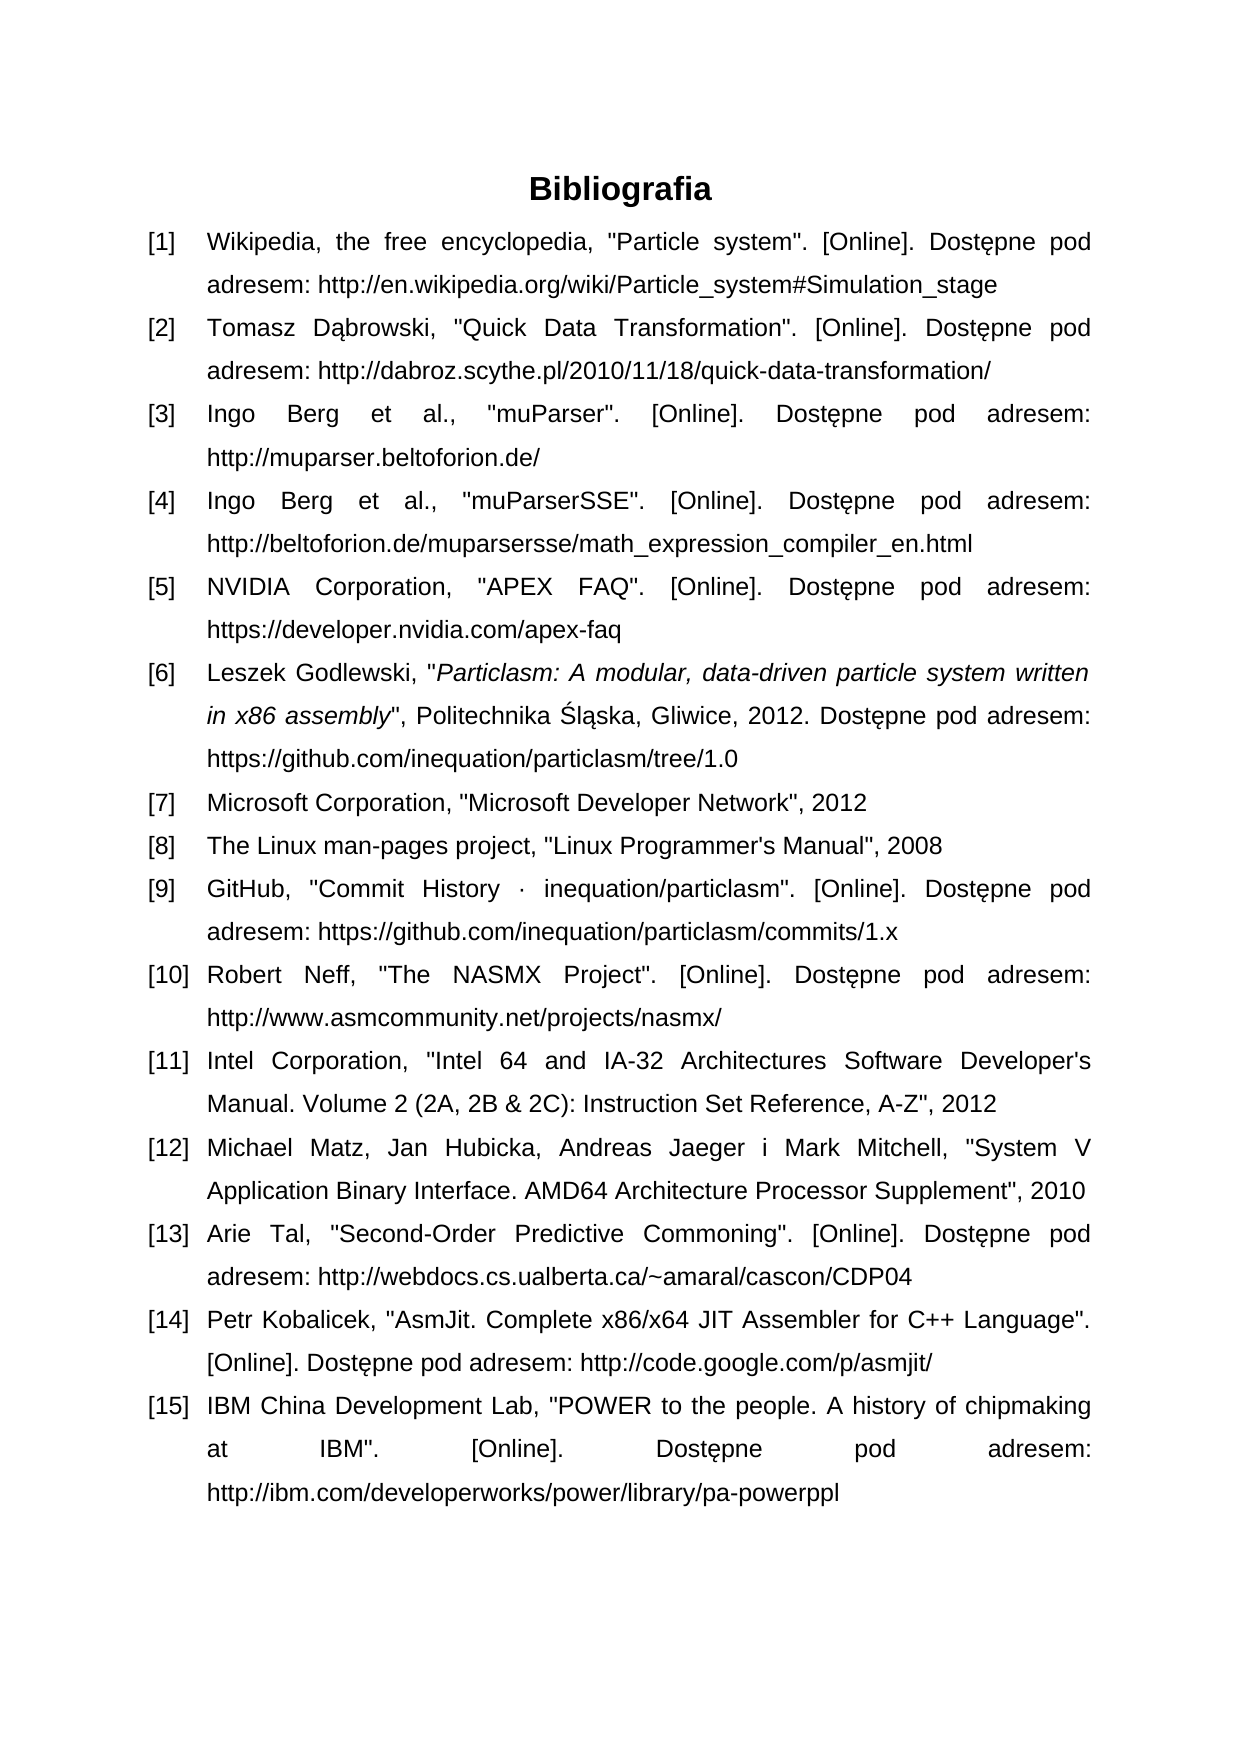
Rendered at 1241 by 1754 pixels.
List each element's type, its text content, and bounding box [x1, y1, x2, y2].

text [2] Tomasz Dąbrowski, "Quick Data Transformation". [Online]. Dostępne pod adresem: http://dabroz.scythe.pl/2010/11/18/quick-data-transformation/ [148, 313, 1092, 385]
subtitle Bibliografia [148, 169, 1092, 208]
text [11] Intel Corporation, "Intel 64 and IA-32 Architectures Software Developer's Manual. Volume 2 (2A, 2B & 2C): Instruction Set Reference, A-Z", 2012 [148, 1046, 1092, 1118]
text [4] Ingo Berg et al., "muParserSSE". [Online]. Dostępne pod adresem: http://beltoforion.de/muparsersse/math_expression_compiler_en.html [148, 486, 1092, 557]
text [9] GitHub, "Commit History · inequation/particlasm". [Online]. Dostępne pod adresem: https://github.com/inequation/particlasm/commits/1.x [148, 874, 1092, 946]
text [10] Robert Neff, "The NASMX Project". [Online]. Dostępne pod adresem: http://www.asmcommunity.net/projects/nasmx/ [148, 960, 1092, 1032]
text [13] Arie Tal, "Second-Order Predictive Commoning". [Online]. Dostępne pod adresem: http://webdocs.cs.ualberta.ca/~amaral/cascon/CDP04 [148, 1219, 1092, 1291]
text [14] Petr Kobalicek, "AsmJit. Complete x86/x64 JIT Assembler for C++ Language". [Online]. Dostępne pod adresem: http://code.google.com/p/asmjit/ [148, 1305, 1092, 1377]
text [12] Michael Matz, Jan Hubicka, Andreas Jaeger i Mark Mitchell, "System V Application Binary Interface. AMD64 Architecture Processor Supplement", 2010 [148, 1132, 1092, 1204]
text [3] Ingo Berg et al., "muParser". [Online]. Dostępne pod adresem: http://muparser.beltoforion.de/ [148, 399, 1092, 471]
text [15] IBM China Development Lab, "POWER to the people. A history of chipmaking at IBM". [Online]. Dostępne pod adresem: http://ibm.com/developerworks/power/library/pa-powerppl [148, 1391, 1092, 1506]
text [8] The Linux man-pages project, "Linux Programmer's Manual", 2008 [148, 831, 1092, 859]
text [5] NVIDIA Corporation, "APEX FAQ". [Online]. Dostępne pod adresem: https://developer.nvidia.com/apex-faq [148, 572, 1092, 644]
text [1] Wikipedia, the free encyclopedia, "Particle system". [Online]. Dostępne pod adresem: http://en.wikipedia.org/wiki/Particle_system#Simulation_stage [148, 227, 1092, 299]
text [7] Microsoft Corporation, "Microsoft Developer Network", 2012 [148, 787, 1092, 816]
text [6] Leszek Godlewski, "Particlasm: A modular, data-driven particle system written in x86 assembly", Politechnika Śląska, Gliwice, 2012. Dostępne pod adresem: https://github.com/inequation/particlasm/tree/1.0 [148, 658, 1092, 773]
